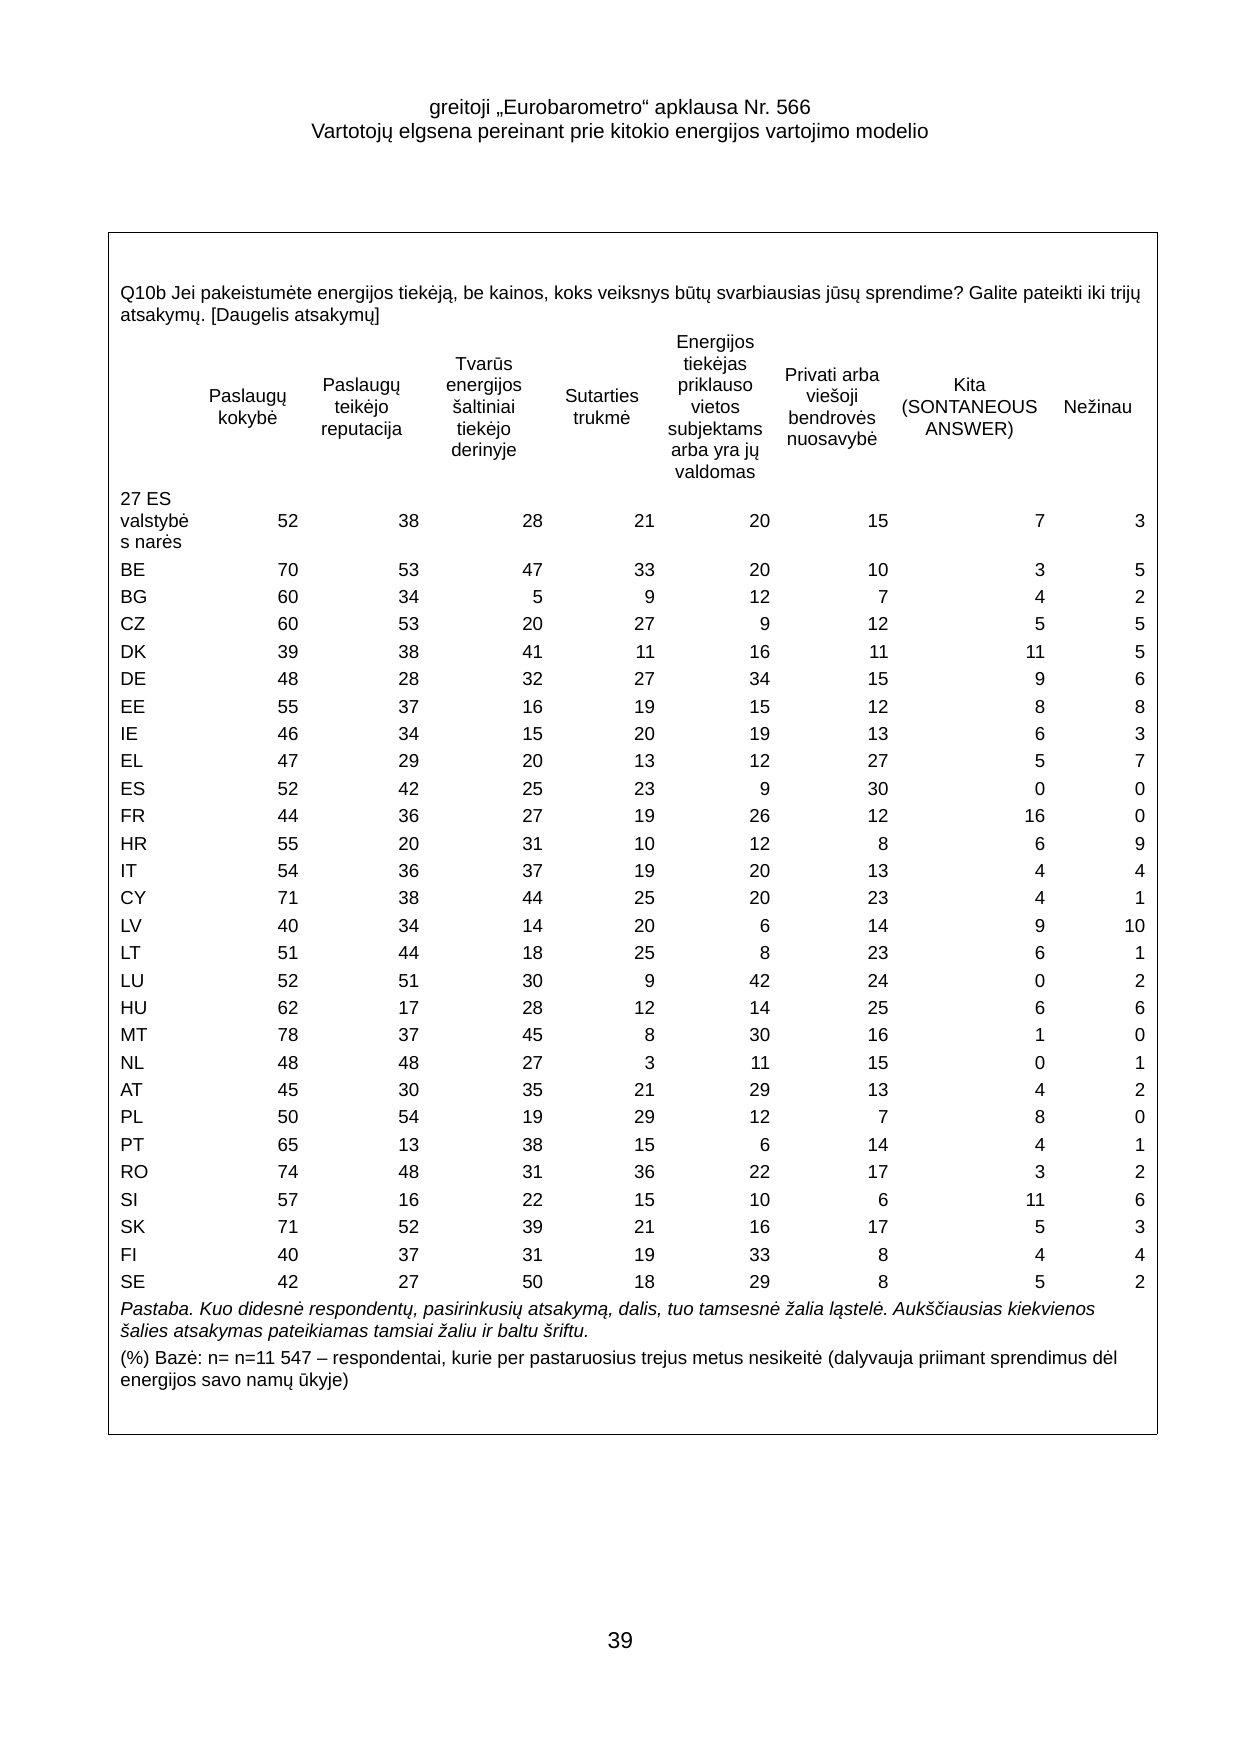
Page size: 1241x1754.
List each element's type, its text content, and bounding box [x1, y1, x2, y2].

table_cell 20 [422, 610, 546, 638]
table_cell 15 [773, 485, 891, 556]
table_cell 16 [658, 638, 773, 665]
table_cell 10 [1048, 912, 1148, 939]
table_cell 3 [1048, 720, 1148, 747]
table_cell 20 [546, 720, 658, 747]
table_cell [117, 328, 194, 485]
table_cell 29 [658, 1076, 773, 1103]
table_cell 22 [658, 1158, 773, 1186]
table_cell 38 [301, 884, 422, 912]
table_cell 78 [194, 1021, 301, 1049]
table_cell 1 [1048, 1049, 1148, 1076]
table_cell 1 [1048, 884, 1148, 912]
table_cell PT [117, 1131, 194, 1158]
table_cell 3 [891, 1158, 1048, 1186]
table_cell 25 [546, 939, 658, 966]
table_cell 2 [1048, 1268, 1148, 1295]
table_cell 9 [546, 966, 658, 994]
table_cell 14 [773, 1131, 891, 1158]
table_cell 19 [546, 1240, 658, 1268]
table_cell 19 [422, 1104, 546, 1131]
table_cell 20 [422, 747, 546, 775]
table_cell PL [117, 1104, 194, 1131]
table_cell 5 [891, 610, 1048, 638]
table_cell 62 [194, 994, 301, 1021]
table_cell 23 [546, 775, 658, 802]
table_cell 15 [773, 665, 891, 692]
table_cell 8 [891, 1104, 1048, 1131]
table_cell 47 [422, 556, 546, 583]
table_cell 6 [658, 1131, 773, 1158]
table_cell 54 [301, 1104, 422, 1131]
table_cell 23 [773, 884, 891, 912]
table_cell 52 [194, 775, 301, 802]
table_cell 1 [891, 1021, 1048, 1049]
table_cell 47 [194, 747, 301, 775]
table_cell 8 [546, 1021, 658, 1049]
table_cell 36 [546, 1158, 658, 1186]
table_cell 4 [891, 1131, 1048, 1158]
table_cell 51 [301, 966, 422, 994]
table_cell 42 [301, 775, 422, 802]
table_cell DE [117, 665, 194, 692]
table_cell 9 [891, 912, 1048, 939]
table_cell 11 [773, 638, 891, 665]
table_cell 33 [658, 1240, 773, 1268]
table_cell AT [117, 1076, 194, 1103]
table_cell 6 [891, 994, 1048, 1021]
table_cell 17 [773, 1158, 891, 1186]
table_cell 2 [1048, 1158, 1148, 1186]
table_cell 45 [422, 1021, 546, 1049]
table_cell 10 [546, 830, 658, 857]
table_cell 6 [1048, 665, 1148, 692]
table_cell 10 [773, 556, 891, 583]
table_cell 48 [194, 1049, 301, 1076]
table_cell 37 [422, 857, 546, 884]
table_cell 27 ES valstybės narės [117, 485, 194, 556]
table_cell 3 [546, 1049, 658, 1076]
table_cell 17 [773, 1213, 891, 1240]
table_cell 65 [194, 1131, 301, 1158]
table_cell BG [117, 583, 194, 610]
table_cell 15 [773, 1049, 891, 1076]
table_cell 25 [773, 994, 891, 1021]
table_cell 0 [1048, 1021, 1148, 1049]
table_cell 13 [301, 1131, 422, 1158]
table_cell 16 [422, 693, 546, 720]
table_cell 44 [194, 802, 301, 829]
table_cell 11 [546, 638, 658, 665]
table_cell 15 [546, 1131, 658, 1158]
table_cell 7 [891, 485, 1048, 556]
table_cell HR [117, 830, 194, 857]
table_cell RO [117, 1158, 194, 1186]
table_cell 6 [1048, 994, 1148, 1021]
table_cell 40 [194, 912, 301, 939]
table_cell 4 [891, 583, 1048, 610]
table_cell 20 [658, 857, 773, 884]
table_cell 9 [891, 665, 1048, 692]
table_cell 30 [658, 1021, 773, 1049]
table_cell 24 [773, 966, 891, 994]
table_cell 15 [658, 693, 773, 720]
table_cell 12 [658, 583, 773, 610]
table_cell 30 [422, 966, 546, 994]
table_cell SE [117, 1268, 194, 1295]
table_cell 52 [194, 966, 301, 994]
table_cell 7 [773, 1104, 891, 1131]
table_cell FI [117, 1240, 194, 1268]
table_cell 27 [546, 610, 658, 638]
table_cell 71 [194, 1213, 301, 1240]
table_cell 19 [546, 802, 658, 829]
table_cell 8 [773, 1268, 891, 1295]
table_cell Paslaugų teikėjo reputacija [301, 328, 422, 485]
table_cell 0 [1048, 802, 1148, 829]
table_cell EL [117, 747, 194, 775]
table_cell 5 [891, 747, 1048, 775]
table_cell 9 [658, 775, 773, 802]
table_cell 29 [546, 1104, 658, 1131]
table_cell 74 [194, 1158, 301, 1186]
table_cell 52 [194, 485, 301, 556]
table_cell Kita (SONTANEOUS ANSWER) [891, 328, 1048, 485]
table_cell 25 [422, 775, 546, 802]
table_cell 16 [891, 802, 1048, 829]
table_cell 6 [891, 830, 1048, 857]
table_cell 27 [422, 1049, 546, 1076]
table_cell 20 [658, 485, 773, 556]
table_cell (%) Bazė: n= n=11 547 – respondentai, kurie per pastaruosius trejus metus nesikeitė (dalyvauja priimant sprendimus dėl energijos savo namų ūkyje) [117, 1344, 1148, 1393]
table_cell 0 [891, 775, 1048, 802]
table_cell 11 [658, 1049, 773, 1076]
table_cell 33 [546, 556, 658, 583]
table_cell 44 [301, 939, 422, 966]
table_cell FR [117, 802, 194, 829]
table_cell 21 [546, 1213, 658, 1240]
table_cell 13 [773, 720, 891, 747]
table_cell 30 [773, 775, 891, 802]
table_cell 4 [1048, 857, 1148, 884]
table_cell 48 [301, 1049, 422, 1076]
table_cell 4 [891, 1240, 1048, 1268]
table_header Q10b Jei pakeistumėte energijos tiekėją, be kainos, koks veiksnys būtų svarbiausias jūsų sprendime? Galite pateikti iki trijų atsakymų. [Daugelis atsakymų] [117, 279, 1148, 328]
table_cell Paslaugų kokybė [194, 328, 301, 485]
table_cell 38 [301, 485, 422, 556]
table_cell 23 [773, 939, 891, 966]
table_cell 40 [194, 1240, 301, 1268]
table_cell 15 [422, 720, 546, 747]
table_cell 5 [891, 1268, 1048, 1295]
table_cell 3 [891, 556, 1048, 583]
table_cell 6 [1048, 1186, 1148, 1213]
table_cell 35 [422, 1076, 546, 1103]
table_cell DK [117, 638, 194, 665]
table_cell 5 [422, 583, 546, 610]
table_cell 20 [301, 830, 422, 857]
table_cell ES [117, 775, 194, 802]
table_cell 15 [546, 1186, 658, 1213]
table_cell 1 [1048, 939, 1148, 966]
table_cell 27 [546, 665, 658, 692]
table_cell 5 [1048, 610, 1148, 638]
table_cell 20 [658, 884, 773, 912]
table_cell 12 [658, 747, 773, 775]
table_cell 9 [658, 610, 773, 638]
table_cell 28 [422, 485, 546, 556]
table_cell 18 [546, 1268, 658, 1295]
table_cell 50 [422, 1268, 546, 1295]
table_cell 25 [546, 884, 658, 912]
table_cell 13 [546, 747, 658, 775]
table_cell MT [117, 1021, 194, 1049]
table_cell 44 [422, 884, 546, 912]
table_cell 8 [891, 693, 1048, 720]
table_cell 20 [658, 556, 773, 583]
table_cell CY [117, 884, 194, 912]
table_cell Energijos tiekėjas priklauso vietos subjektams arba yra jų valdomas [658, 328, 773, 485]
table_cell 5 [1048, 638, 1148, 665]
table_cell 28 [301, 665, 422, 692]
table_cell 7 [1048, 747, 1148, 775]
table_cell Nežinau [1048, 328, 1148, 485]
table_cell 16 [773, 1021, 891, 1049]
table_cell 6 [773, 1186, 891, 1213]
table_cell Pastaba. Kuo didesnė respondentų, pasirinkusių atsakymą, dalis, tuo tamsesnė žalia ląstelė. Aukščiausias kiekvienos šalies atsakymas pateikiamas tamsiai žaliu ir baltu šriftu. [117, 1295, 1148, 1344]
table_cell 29 [301, 747, 422, 775]
table_cell 11 [891, 1186, 1048, 1213]
table_cell 29 [658, 1268, 773, 1295]
table_cell 6 [891, 720, 1048, 747]
table_cell 19 [546, 857, 658, 884]
table_cell 4 [891, 857, 1048, 884]
table_cell BE [117, 556, 194, 583]
table_cell 7 [773, 583, 891, 610]
table_cell 55 [194, 693, 301, 720]
table_cell 5 [1048, 556, 1148, 583]
table_cell 60 [194, 583, 301, 610]
table_cell 5 [891, 1213, 1048, 1240]
table_cell 34 [301, 912, 422, 939]
table_cell 0 [1048, 1104, 1148, 1131]
table_cell 3 [1048, 485, 1148, 556]
table_cell 34 [301, 720, 422, 747]
table_cell EE [117, 693, 194, 720]
table_cell 48 [301, 1158, 422, 1186]
table_cell 60 [194, 610, 301, 638]
table_cell 55 [194, 830, 301, 857]
table_cell LT [117, 939, 194, 966]
table_cell 14 [773, 912, 891, 939]
table_cell 12 [773, 610, 891, 638]
table_cell 41 [422, 638, 546, 665]
table_cell HU [117, 994, 194, 1021]
table_cell 27 [301, 1268, 422, 1295]
table_cell 3 [1048, 1213, 1148, 1240]
table_cell 0 [891, 1049, 1048, 1076]
table_cell LU [117, 966, 194, 994]
table_cell 2 [1048, 966, 1148, 994]
table_cell Sutarties trukmė [546, 328, 658, 485]
table_cell 0 [1048, 775, 1148, 802]
table_cell SK [117, 1213, 194, 1240]
table_cell 16 [658, 1213, 773, 1240]
table_cell 57 [194, 1186, 301, 1213]
table_cell 21 [546, 485, 658, 556]
table_cell 11 [891, 638, 1048, 665]
table_cell 13 [773, 857, 891, 884]
table_cell 31 [422, 1158, 546, 1186]
table_cell 4 [891, 884, 1048, 912]
table_cell 37 [301, 693, 422, 720]
table_cell 9 [1048, 830, 1148, 857]
table_cell 9 [546, 583, 658, 610]
table_cell 50 [194, 1104, 301, 1131]
table_cell 38 [301, 638, 422, 665]
table_cell 39 [422, 1213, 546, 1240]
table_cell 45 [194, 1076, 301, 1103]
table_cell 0 [891, 966, 1048, 994]
table_cell 51 [194, 939, 301, 966]
table_cell 8 [1048, 693, 1148, 720]
table_cell 32 [422, 665, 546, 692]
table_cell 31 [422, 830, 546, 857]
table_cell NL [117, 1049, 194, 1076]
table_cell 28 [422, 994, 546, 1021]
table_cell IE [117, 720, 194, 747]
table_cell LV [117, 912, 194, 939]
table_cell 2 [1048, 583, 1148, 610]
table_cell 39 [194, 638, 301, 665]
table_cell 6 [891, 939, 1048, 966]
table_cell 4 [891, 1076, 1048, 1103]
table_cell 12 [773, 693, 891, 720]
table_cell 42 [658, 966, 773, 994]
table_cell 12 [658, 1104, 773, 1131]
table_cell SI [117, 1186, 194, 1213]
table_cell 36 [301, 802, 422, 829]
table_cell 53 [301, 610, 422, 638]
table_cell 37 [301, 1021, 422, 1049]
table_cell Tvarūs energijos šaltiniai tiekėjo derinyje [422, 328, 546, 485]
table_cell 36 [301, 857, 422, 884]
table_cell 8 [658, 939, 773, 966]
table_cell 19 [546, 693, 658, 720]
table_cell 12 [773, 802, 891, 829]
table_cell 30 [301, 1076, 422, 1103]
table_cell 8 [773, 1240, 891, 1268]
table_cell 31 [422, 1240, 546, 1268]
table_cell 70 [194, 556, 301, 583]
table_cell 10 [658, 1186, 773, 1213]
table_cell 54 [194, 857, 301, 884]
table_cell 16 [301, 1186, 422, 1213]
table_cell 38 [422, 1131, 546, 1158]
table_cell 26 [658, 802, 773, 829]
table_cell 2 [1048, 1076, 1148, 1103]
table_cell CZ [117, 610, 194, 638]
table_cell 37 [301, 1240, 422, 1268]
table_cell 53 [301, 556, 422, 583]
table_cell 46 [194, 720, 301, 747]
table_cell 48 [194, 665, 301, 692]
table_cell 1 [1048, 1131, 1148, 1158]
table_cell 42 [194, 1268, 301, 1295]
table_cell 19 [658, 720, 773, 747]
table_cell 4 [1048, 1240, 1148, 1268]
table_cell IT [117, 857, 194, 884]
table_cell 21 [546, 1076, 658, 1103]
table_cell 71 [194, 884, 301, 912]
table_cell 22 [422, 1186, 546, 1213]
table_cell 14 [422, 912, 546, 939]
table_cell 17 [301, 994, 422, 1021]
table_cell 14 [658, 994, 773, 1021]
table_cell 27 [422, 802, 546, 829]
table_cell 18 [422, 939, 546, 966]
table_cell 12 [658, 830, 773, 857]
table_cell 34 [658, 665, 773, 692]
table_cell 8 [773, 830, 891, 857]
table_cell 27 [773, 747, 891, 775]
table_cell 6 [658, 912, 773, 939]
table_cell 20 [546, 912, 658, 939]
table_cell 52 [301, 1213, 422, 1240]
table_cell 12 [546, 994, 658, 1021]
table_cell 34 [301, 583, 422, 610]
table_cell 13 [773, 1076, 891, 1103]
table_cell Privati arba viešoji bendrovės nuosavybė [773, 328, 891, 485]
